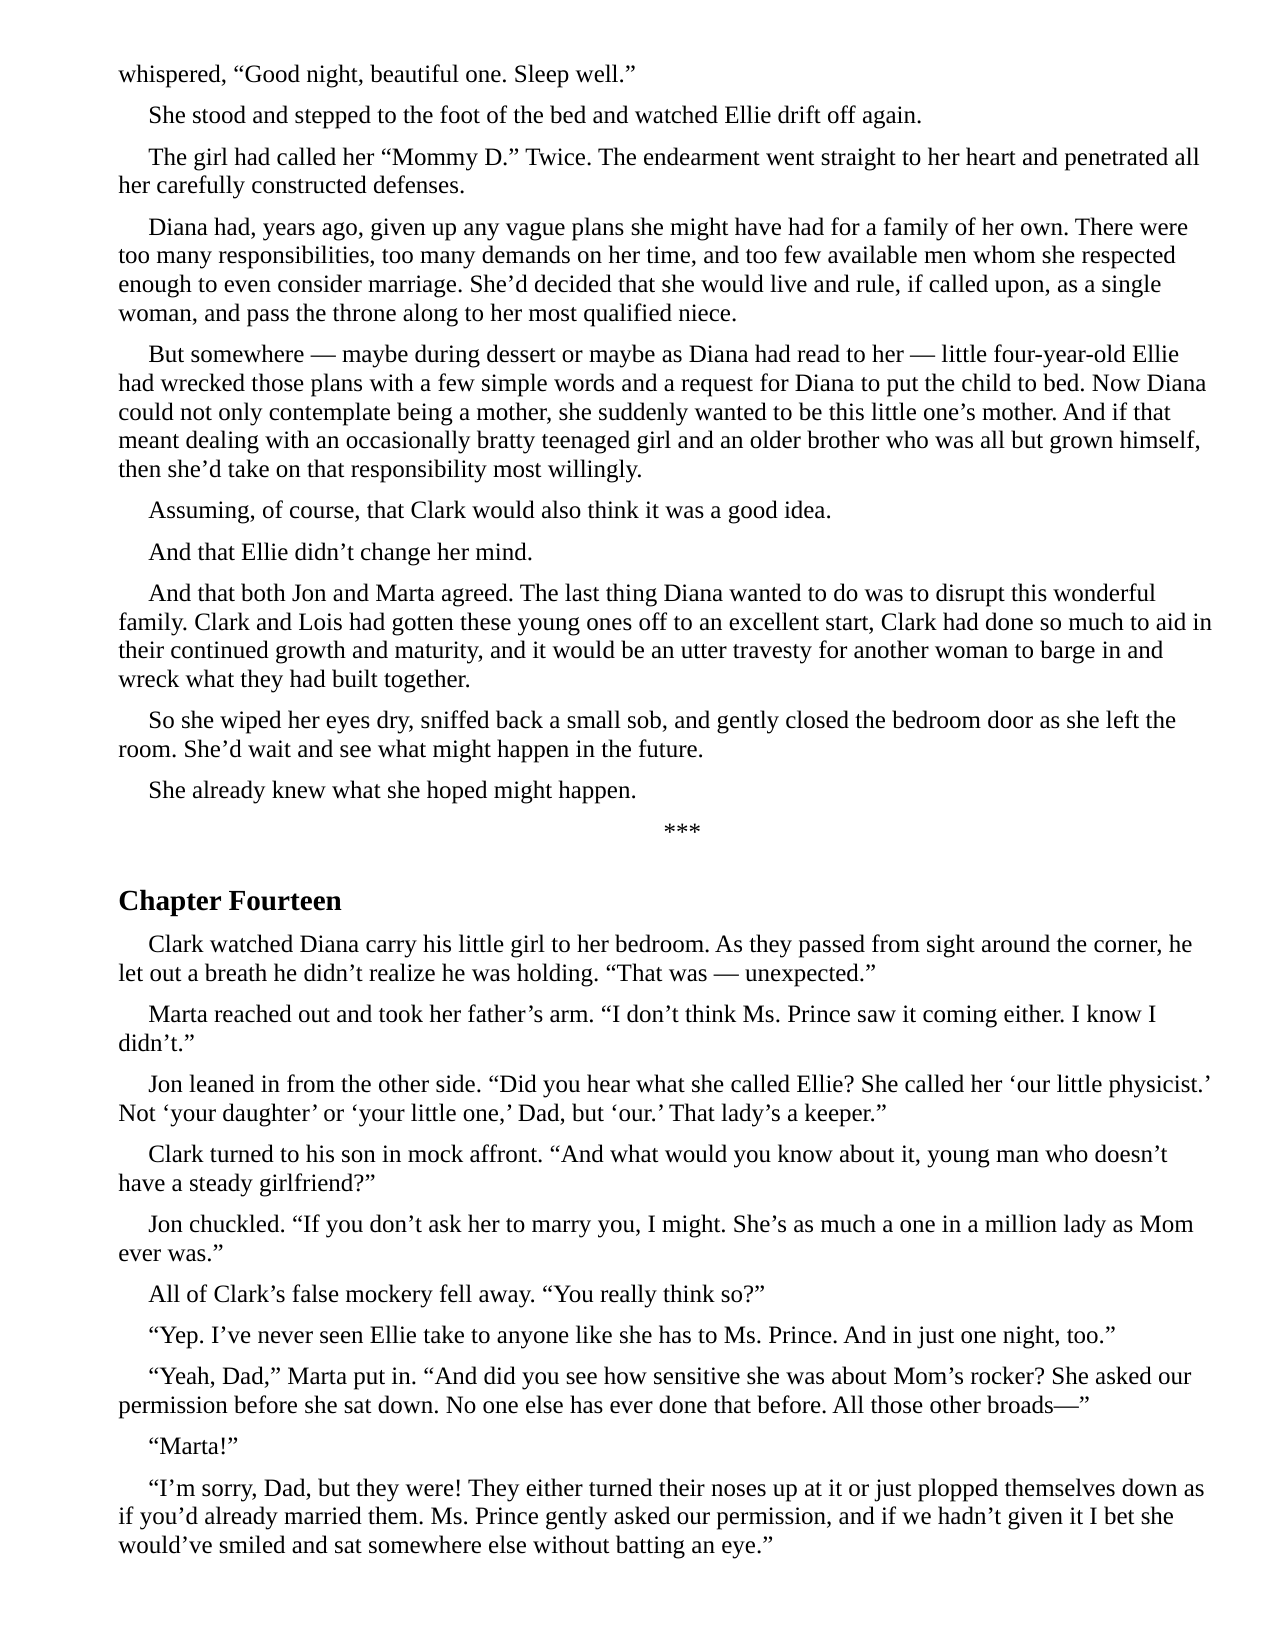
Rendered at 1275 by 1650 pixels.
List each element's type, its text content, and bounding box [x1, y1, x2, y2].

text And that both Jon and Marta agreed. The last thing Diana wanted to do was to disrupt this wonderful family. Clark and Lois had gotten these young ones off to an excellent start, Clark had done so much to aid in their continued growth and maturity, and it would be an utter travesty for another woman to barge in and wreck what they had built together. [118, 578, 1216, 693]
text “Yep. I’ve never seen Ellie take to anyone like she has to Ms. Prince. And in just one night, too.” [118, 1320, 1216, 1349]
text The girl had called her “Mommy D.” Twice. The endearment went straight to her heart and penetrated all her carefully constructed defenses. [118, 142, 1216, 199]
text whispered, “Good night, beautiful one. Sleep well.” [118, 59, 1216, 88]
text All of Clark’s false mockery fell away. “You really think so?” [118, 1279, 1216, 1308]
text And that Ellie didn’t change her mind. [118, 537, 1216, 565]
text Marta reached out and took her father’s arm. “I don’t think Ms. Prince saw it coming either. I know I didn’t.” [118, 999, 1216, 1056]
subtitle Chapter Fourteen [118, 883, 1216, 916]
text She stood and stepped to the foot of the bed and watched Ellie drift off again. [118, 100, 1216, 129]
text She already knew what she hoped might happen. [118, 775, 1216, 804]
text But somewhere — maybe during dessert or maybe as Diana had read to her — little four-year-old Ellie had wrecked those plans with a few simple words and a request for Diana to put the child to bed. Now Diana could not only contemplate being a mother, she suddenly wanted to be this little one’s mother. And if that meant dealing with an occasionally bratty teenaged girl and an older brother who was all but grown himself, then she’d take on that responsibility most willingly. [118, 339, 1216, 483]
text Jon leaned in from the other side. “Did you hear what she called Ellie? She called her ‘our little physicist.’ Not ‘your daughter’ or ‘your little one,’ Dad, but ‘our.’ That lady’s a keeper.” [118, 1069, 1216, 1126]
text Jon chuckled. “If you don’t ask her to marry you, I might. She’s as much a one in a million lady as Mom ever was.” [118, 1209, 1216, 1266]
text Diana had, years ago, given up any vague plans she might have had for a family of her own. There were too many responsibilities, too many demands on her time, and too few available men whom she respected enough to even consider marriage. She’d decided that she would live and rule, if called upon, as a single woman, and pass the throne along to her most qualified niece. [118, 212, 1216, 327]
text “I’m sorry, Dad, but they were! They either turned their noses up at it or just plopped themselves down as if you’d already married them. Ms. Prince gently asked our permission, and if we hadn’t given it I bet she would’ve smiled and sat somewhere else without batting an eye.” [118, 1473, 1216, 1559]
text Clark watched Diana carry his little girl to her bedroom. As they passed from sight around the corner, he let out a breath he didn’t realize he was holding. “That was — unexpected.” [118, 929, 1216, 986]
text Assuming, of course, that Clark would also think it was a good idea. [118, 495, 1216, 524]
text Clark turned to his son in mock affront. “And what would you know about it, young man who doesn’t have a steady girlfriend?” [118, 1139, 1216, 1196]
text *** [118, 817, 1216, 845]
text So she wiped her eyes dry, sniffed back a small sob, and gently closed the bedroom door as she left the room. She’d wait and see what might happen in the future. [118, 705, 1216, 763]
text “Marta!” [118, 1431, 1216, 1460]
text “Yeah, Dad,” Marta put in. “And did you see how sensitive she was about Mom’s rocker? She asked our permission before she sat down. No one else has ever done that before. All those other broads—” [118, 1361, 1216, 1419]
